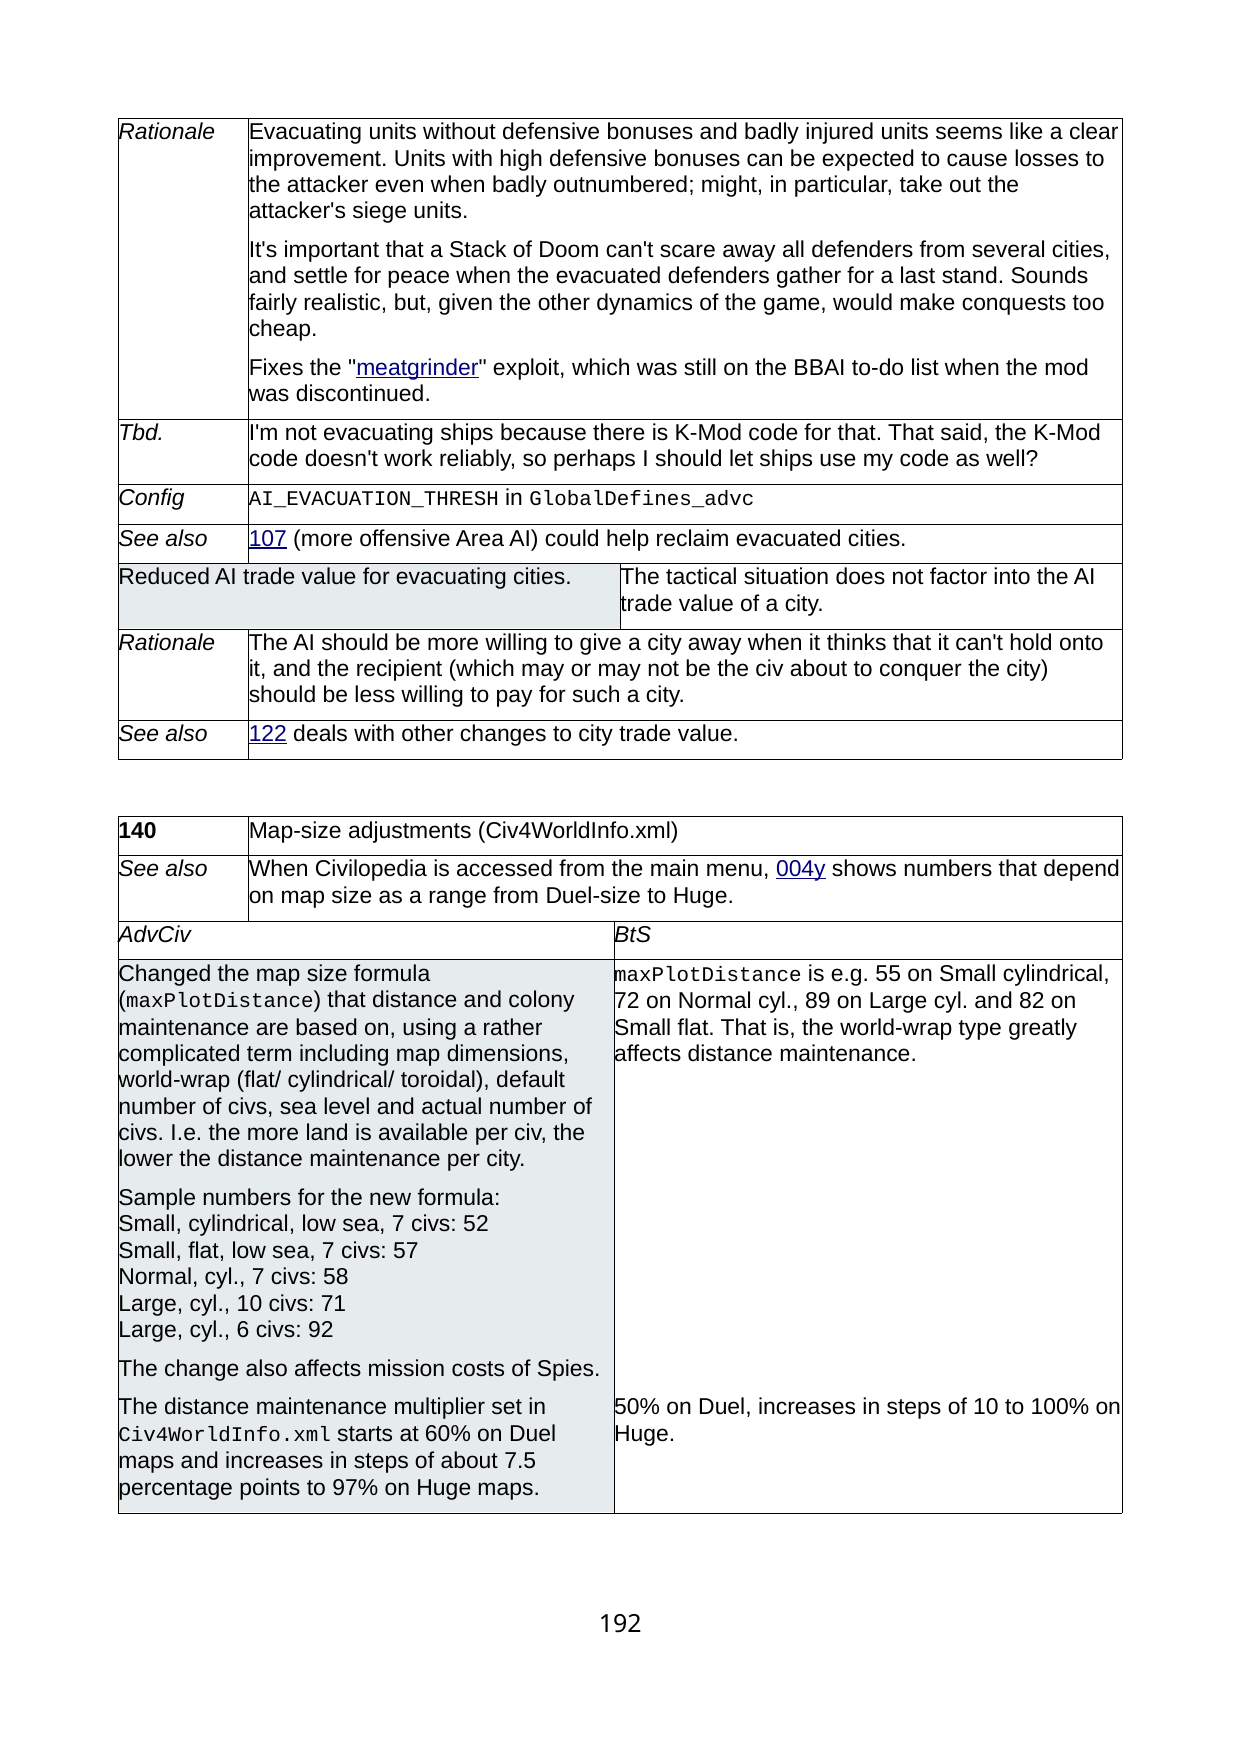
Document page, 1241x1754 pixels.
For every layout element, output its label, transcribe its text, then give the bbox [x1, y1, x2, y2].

table_cell BtS [615, 922, 1122, 959]
table_cell Reduced AI trade value for evacuating cities. [119, 564, 620, 628]
table_header 140 [119, 817, 248, 855]
table_cell See also [119, 721, 248, 759]
table_cell AI_EVACUATION_THRESH in GlobalDefines_advc [249, 485, 1122, 524]
table_cell AdvCiv [119, 922, 614, 959]
table_header Map-size adjustments (Civ4WorldInfo.xml) [249, 817, 1122, 855]
table_cell Rationale [119, 119, 248, 419]
table_cell Changed the map size formula (maxPlotDistance) that distance and colony maintenance are based on, using a rather complicated term including map dimensions, world-wrap (flat/ cylindrical/ toroidal), default number of civs, sea level and actual number of civs. I.e. the more land is available per civ, the lower the distance maintenance per city. Sample numbers for the new formula: Small, cylindrical, low sea, 7 civs: 52 Small, flat, low sea, 7 civs: 57 Normal, cyl., 7 civs: 58 Large, cyl., 10 civs: 71 Large, cyl., 6 civs: 92 The change also affects mission costs of Spies. The distance maintenance multiplier set in Civ4WorldInfo.xml starts at 60% on Duel maps and increases in steps of about 7.5 percentage points to 97% on Huge maps. [119, 960, 614, 1512]
table_cell The tactical situation does not factor into the AI trade value of a city. [621, 564, 1122, 628]
table_cell The AI should be more willing to give a city away when it thinks that it can't hold onto it, and the recipient (which may or may not be the civ about to conquer the city) should be less willing to pay for such a city. [249, 630, 1122, 720]
table_cell I'm not evacuating ships because there is K-Mod code for that. That said, the K-Mod code doesn't work reliably, so perhaps I should let ships use my code as well? [249, 420, 1122, 484]
table_cell 122 deals with other changes to city trade value. [249, 721, 1122, 759]
table_cell Tbd. [119, 420, 248, 484]
table_cell See also [119, 525, 248, 563]
table_cell maxPlotDistance is e.g. 55 on Small cylindrical, 72 on Normal cyl., 89 on Large cyl. and 82 on Small flat. That is, the world-wrap type greatly affects distance maintenance. 50% on Duel, increases in steps of 10 to 100% on Huge. [615, 960, 1122, 1512]
table_cell Evacuating units without defensive bonuses and badly injured units seems like a clear improvement. Units with high defensive bonuses can be expected to cause losses to the attacker even when badly outnumbered; might, in particular, take out the attacker's siege units. It's important that a Stack of Doom can't scare away all defenders from several cities, and settle for peace when the evacuated defenders gather for a last stand. Sounds fairly realistic, but, given the other dynamics of the game, would make conquests too cheap. Fixes the "meatgrinder" exploit, which was still on the BBAI to-do list when the mod was discontinued. [249, 119, 1122, 419]
table_cell Config [119, 485, 248, 524]
table_cell Rationale [119, 630, 248, 720]
table_cell 107 (more offensive Area AI) could help reclaim evacuated cities. [249, 525, 1122, 563]
table_cell When Civilopedia is accessed from the main menu, 004y shows numbers that depend on map size as a range from Duel-size to Huge. [249, 856, 1122, 921]
table_cell See also [119, 856, 248, 921]
